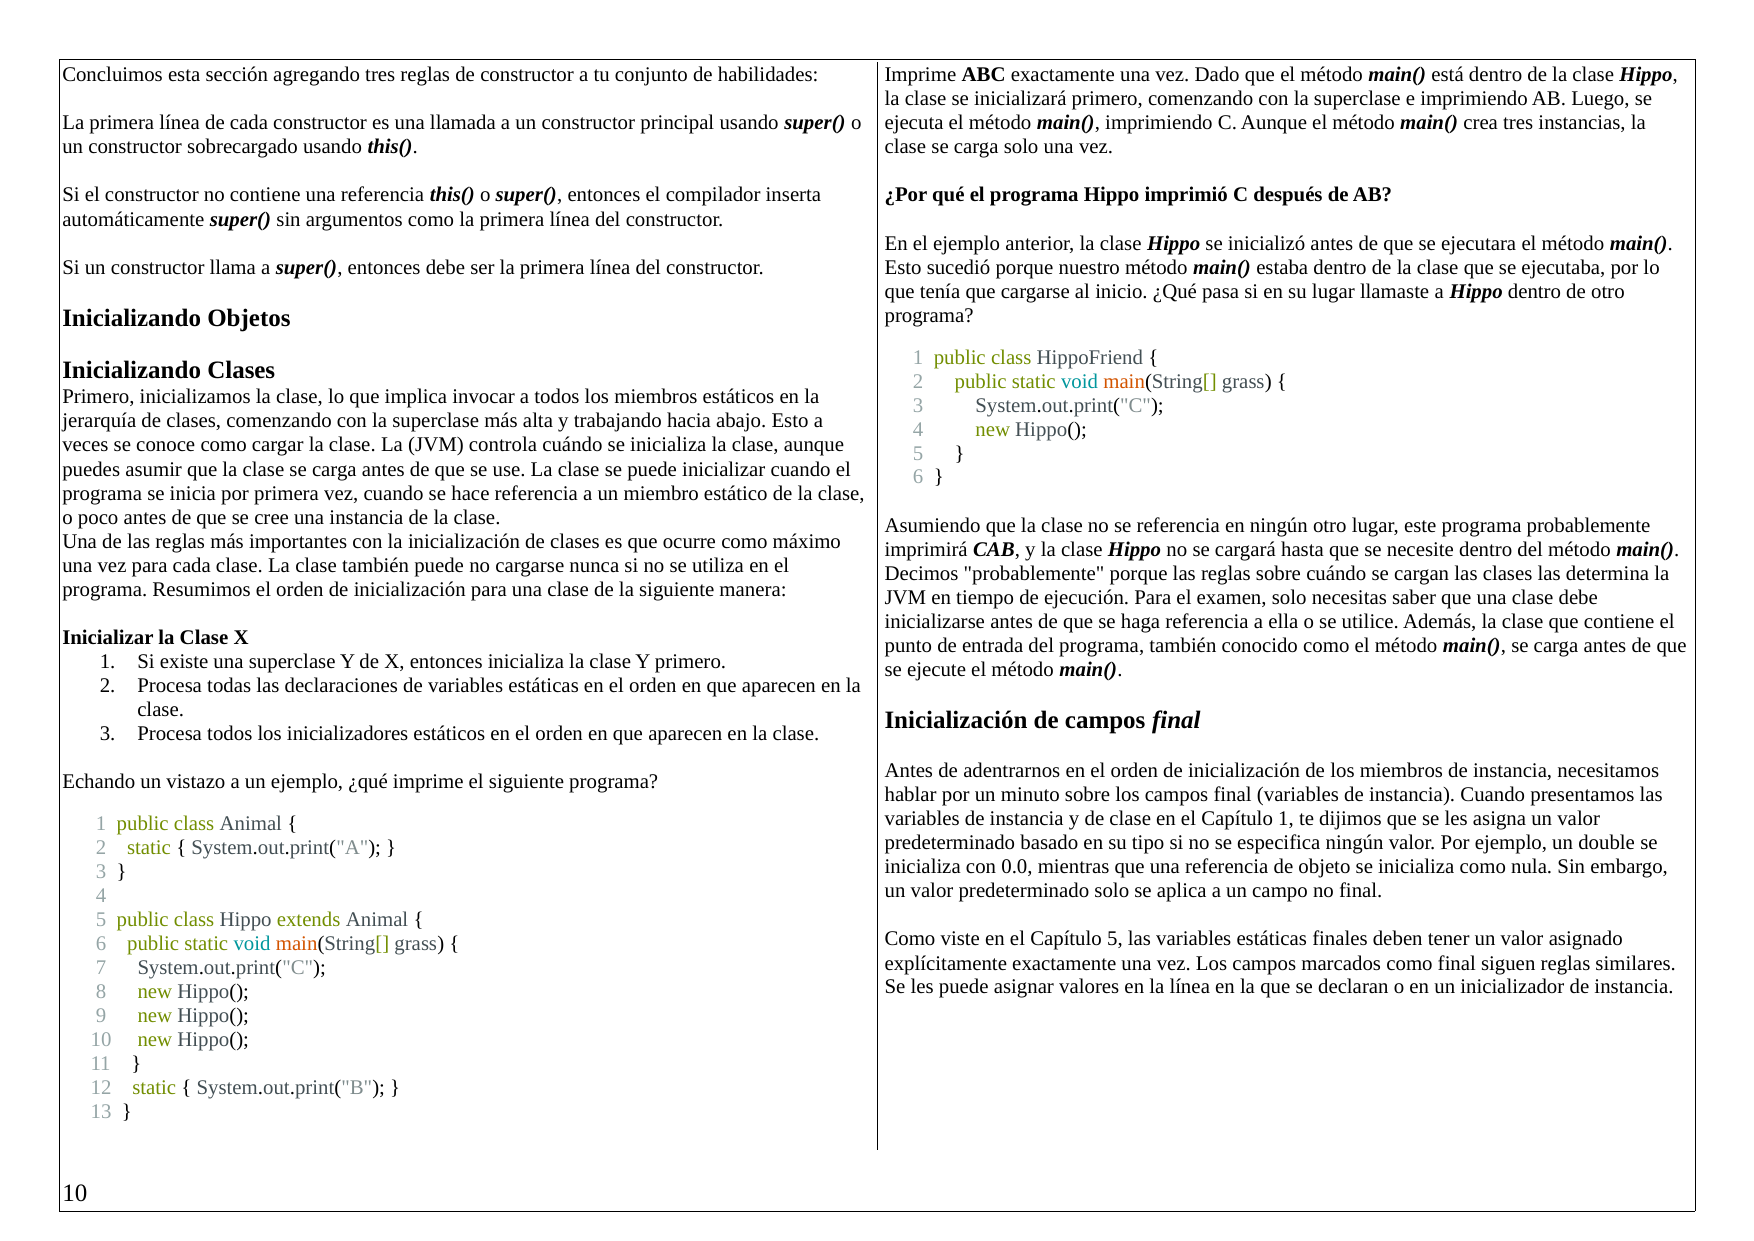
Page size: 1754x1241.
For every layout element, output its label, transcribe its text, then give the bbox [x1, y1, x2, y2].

text Inicializando Objetos [62, 303, 869, 331]
text Una de las reglas más importantes con la inicialización de clases es que ocurre como máximo una vez para cada clase. La clase también puede no cargarse nunca si no se utiliza en el programa. Resumimos el orden de inicialización para una clase de la siguiente manera: [62, 529, 869, 601]
text En el ejemplo anterior, la clase Hippo se inicializó antes de que se ejecutara el método main(). Esto sucedió porque nuestro método main() estaba dentro de la clase que se ejecutaba, por lo que tenía que cargarse al inicio. ¿Qué pasa si en su lugar llamaste a Hippo dentro de otro programa? [884, 231, 1692, 327]
text ¿Por qué el programa Hippo imprimió C después de AB? [884, 182, 1692, 206]
text Inicializar la Clase X [62, 625, 869, 649]
text Imprime ABC exactamente una vez. Dado que el método main() está dentro de la clase Hippo, la clase se inicializará primero, comenzando con la superclase e imprimiendo AB. Luego, se ejecuta el método main(), imprimiendo C. Aunque el método main() crea tres instancias, la clase se carga solo una vez. [884, 62, 1692, 158]
text Antes de adentrarnos en el orden de inicialización de los miembros de instancia, necesitamos hablar por un minuto sobre los campos final (variables de instancia). Cuando presentamos las variables de instancia y de clase en el Capítulo 1, te dijimos que se les asigna un valor predeterminado basado en su tipo si no se especifica ningún valor. Por ejemplo, un double se inicializa con 0.0, mientras que una referencia de objeto se inicializa como nula. Sin embargo, un valor predeterminado solo se aplica a un campo no final. [884, 758, 1692, 902]
list Si existe una superclase Y de X, entonces inicializa la clase Y primero. [99, 649, 869, 673]
text Inicialización de campos final [884, 705, 1692, 734]
text Como viste en el Capítulo 5, las variables estáticas finales deben tener un valor asignado explícitamente exactamente una vez. Los campos marcados como final siguen reglas similares. Se les puede asignar valores en la línea en la que se declaran o en un inicializador de instancia. [884, 926, 1692, 998]
text Si un constructor llama a super(), entonces debe ser la primera línea del constructor. [62, 254, 869, 279]
text Primero, inicializamos la clase, lo que implica invocar a todos los miembros estáticos en la jerarquía de clases, comenzando con la superclase más alta y trabajando hacia abajo. Esto a veces se conoce como cargar la clase. La (JVM) controla cuándo se inicializa la clase, aunque puedes asumir que la clase se carga antes de que se use. La clase se puede inicializar cuando el programa se inicia por primera vez, cuando se hace referencia a un miembro estático de la clase, o poco antes de que se cree una instancia de la clase. [62, 384, 869, 529]
text Echando un vistazo a un ejemplo, ¿qué imprime el siguiente programa? [62, 769, 869, 793]
text Concluimos esta sección agregando tres reglas de constructor a tu conjunto de habilidades: [62, 62, 869, 86]
text Asumiendo que la clase no se referencia en ningún otro lugar, este programa probablemente imprimirá CAB, y la clase Hippo no se cargará hasta que se necesite dentro del método main(). Decimos "probablemente" porque las reglas sobre cuándo se cargan las clases las determina la JVM en tiempo de ejecución. Para el examen, solo necesitas saber que una clase debe inicializarse antes de que se haga referencia a ella o se utilice. Además, la clase que contiene el punto de entrada del programa, también conocido como el método main(), se carga antes de que se ejecute el método main(). [884, 513, 1692, 681]
list Procesa todos los inicializadores estáticos en el orden en que aparecen en la clase. [99, 721, 869, 745]
list Procesa todas las declaraciones de variables estáticas en el orden en que aparecen en la clase. [99, 673, 869, 721]
text Si el constructor no contiene una referencia this() o super(), entonces el compilador inserta automáticamente super() sin argumentos como la primera línea del constructor. [62, 182, 869, 231]
text Inicializando Clases [62, 356, 869, 384]
text La primera línea de cada constructor es una llamada a un constructor principal usando super() o un constructor sobrecargado usando this(). [62, 110, 869, 158]
